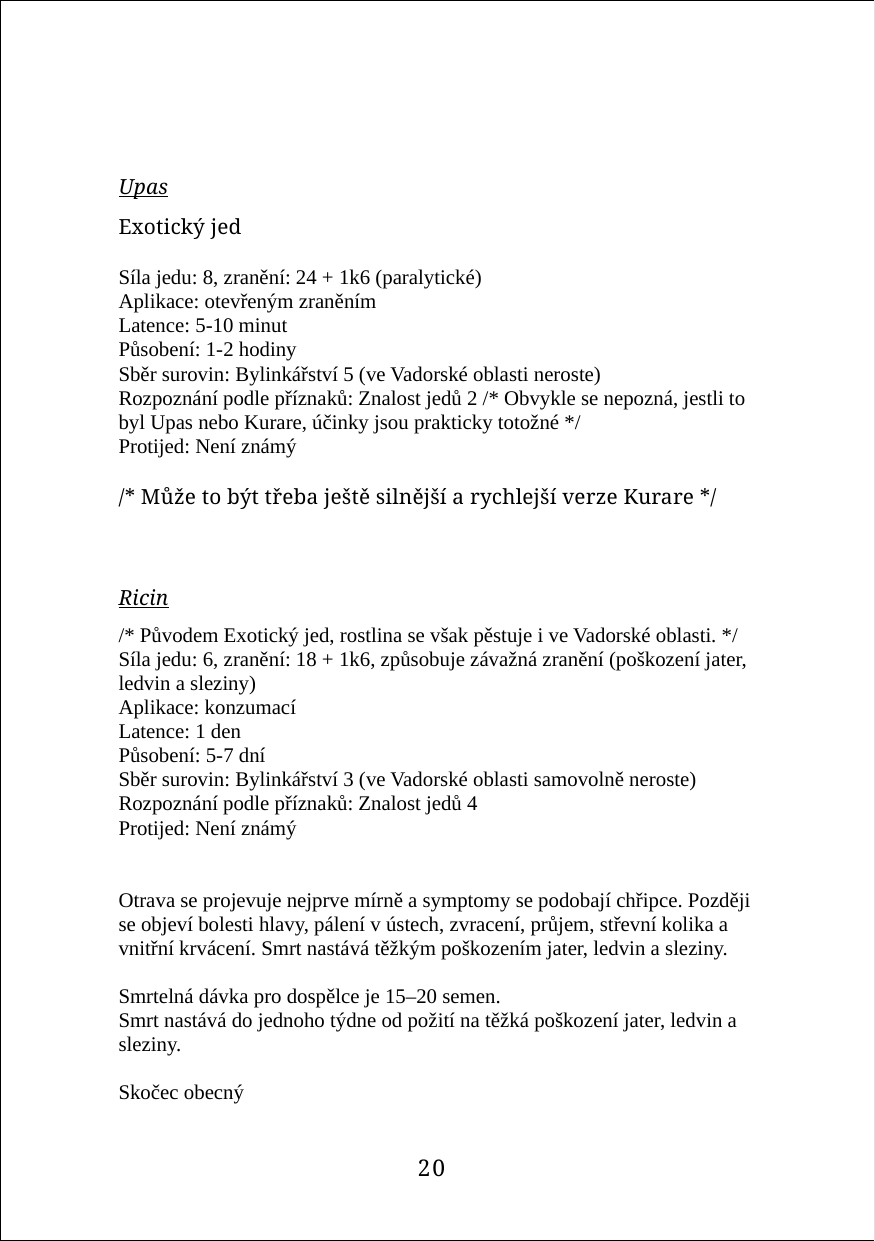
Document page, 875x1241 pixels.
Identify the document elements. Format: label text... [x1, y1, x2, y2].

subtitle Upas [118, 172, 756, 200]
text Protijed: Není známý [118, 434, 756, 458]
text Sběr surovin: Bylinkářství 3 (ve Vadorské oblasti samovolně neroste) [118, 767, 756, 791]
text Rozpoznání podle příznaků: Znalost jedů 4 [118, 791, 756, 815]
text Smrtelná dávka pro dospělce je 15–20 semen. [118, 984, 756, 1008]
text Exotický jed [118, 212, 756, 240]
text Rozpoznání podle příznaků: Znalost jedů 2 /* Obvykle se nepozná, jestli to byl Upas nebo Kurare, účinky jsou prakticky totožné */ [118, 386, 756, 434]
subtitle Ricin [118, 583, 756, 611]
text Aplikace: otevřeným zraněním [118, 289, 756, 313]
text Otrava se projevuje nejprve mírně a symptomy se podobají chřipce. Později se objeví bolesti hlavy, pálení v ústech, zvracení, průjem, střevní kolika a vnitřní krvácení. Smrt nastává těžkým poškozením jater, ledvin a sleziny. [118, 888, 756, 960]
text Latence: 5-10 minut [118, 313, 756, 337]
text Latence: 1 den [118, 719, 756, 743]
text /* Původem Exotický jed, rostlina se však pěstuje i ve Vadorské oblasti. */ [118, 623, 756, 647]
text Síla jedu: 6, zranění: 18 + 1k6, způsobuje závažná zranění (poškození jater, ledvin a sleziny) [118, 647, 756, 695]
text Skočec obecný [118, 1080, 756, 1104]
text Síla jedu: 8, zranění: 24 + 1k6 (paralytické) [118, 265, 756, 289]
text Působení: 1-2 hodiny [118, 337, 756, 361]
text Protijed: Není známý [118, 815, 756, 839]
text Smrt nastává do jednoho týdne od požití na těžká poškození jater, ledvin a sleziny. [118, 1008, 756, 1056]
text Sběr surovin: Bylinkářství 5 (ve Vadorské oblasti neroste) [118, 361, 756, 386]
text Působení: 5-7 dní [118, 743, 756, 767]
text /* Může to být třeba ještě silnější a rychlejší verze Kurare */ [118, 482, 756, 510]
text Aplikace: konzumací [118, 695, 756, 719]
